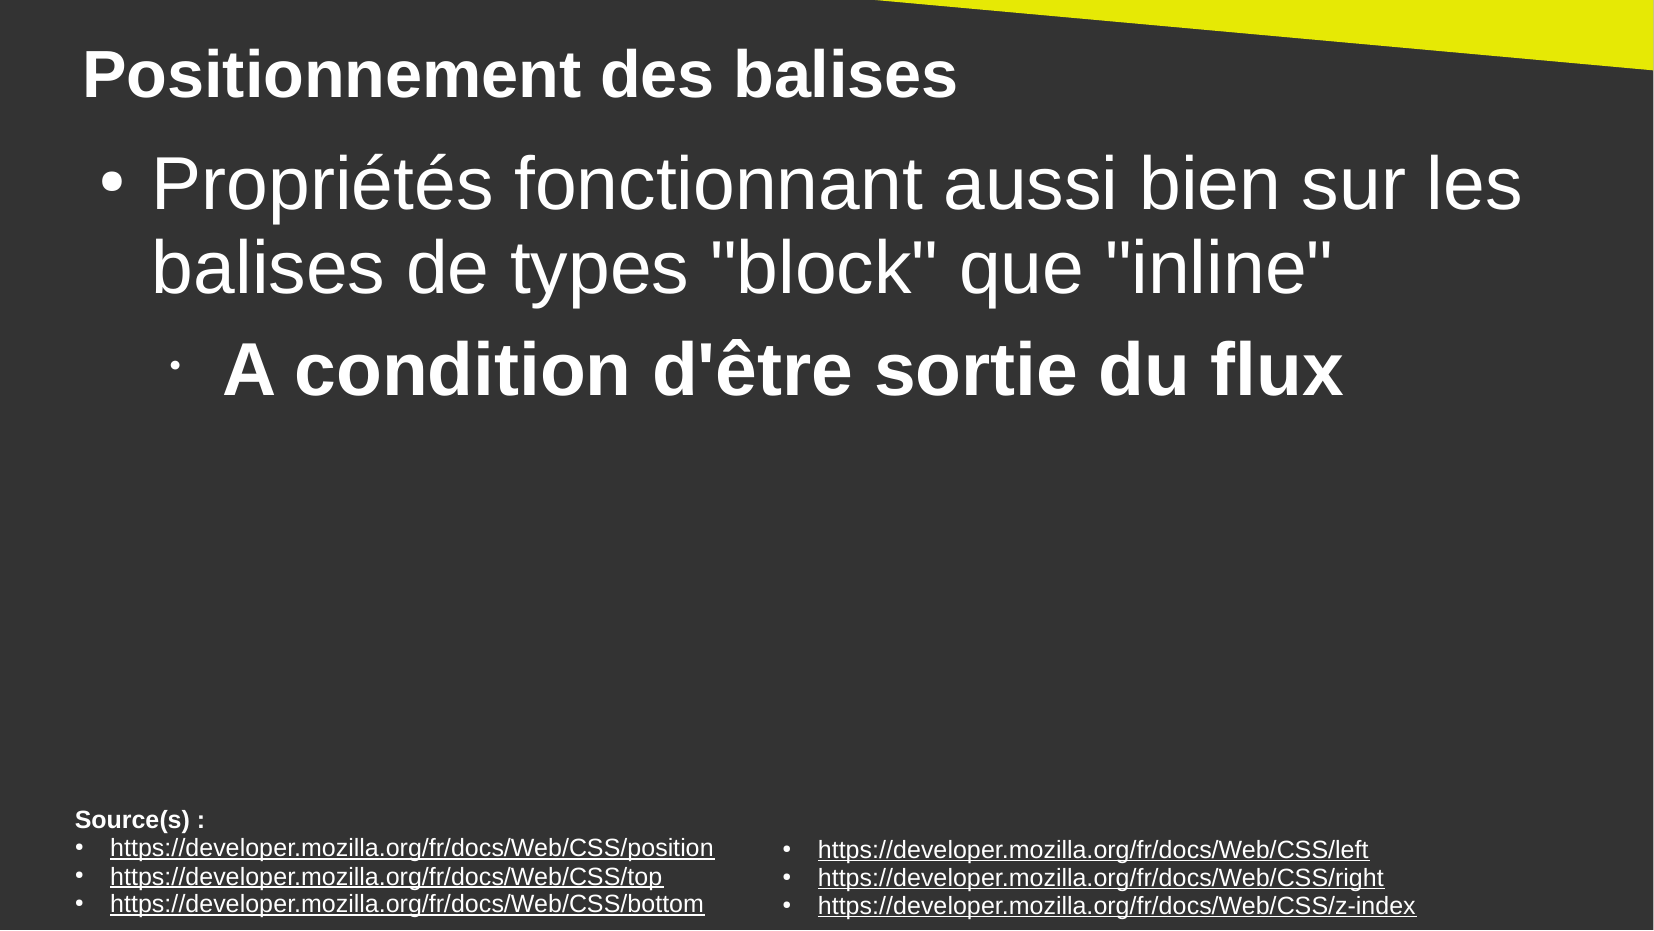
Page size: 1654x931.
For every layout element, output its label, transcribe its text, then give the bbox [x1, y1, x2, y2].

text_box [875, 0, 1654, 71]
text_box Source(s) : https://developer.mozilla.org/fr/docs/Web/CSS/position https://developer.mozilla.org/fr/docs/Web/CSS/top https://developer.mozilla.org/fr/docs/Web/CSS/bottom [60, 798, 733, 926]
text_box https://developer.mozilla.org/fr/docs/Web/CSS/left https://developer.mozilla.org/fr/docs/Web/CSS/right https://developer.mozilla.org/fr/docs/Web/CSS/z-index [767, 828, 1441, 928]
list Propriétés fonctionnant aussi bien sur les balises de types "block" que "inline" A condition d'être sortie du flux [80, 141, 1620, 780]
title Positionnement des balises [82, 37, 1571, 114]
